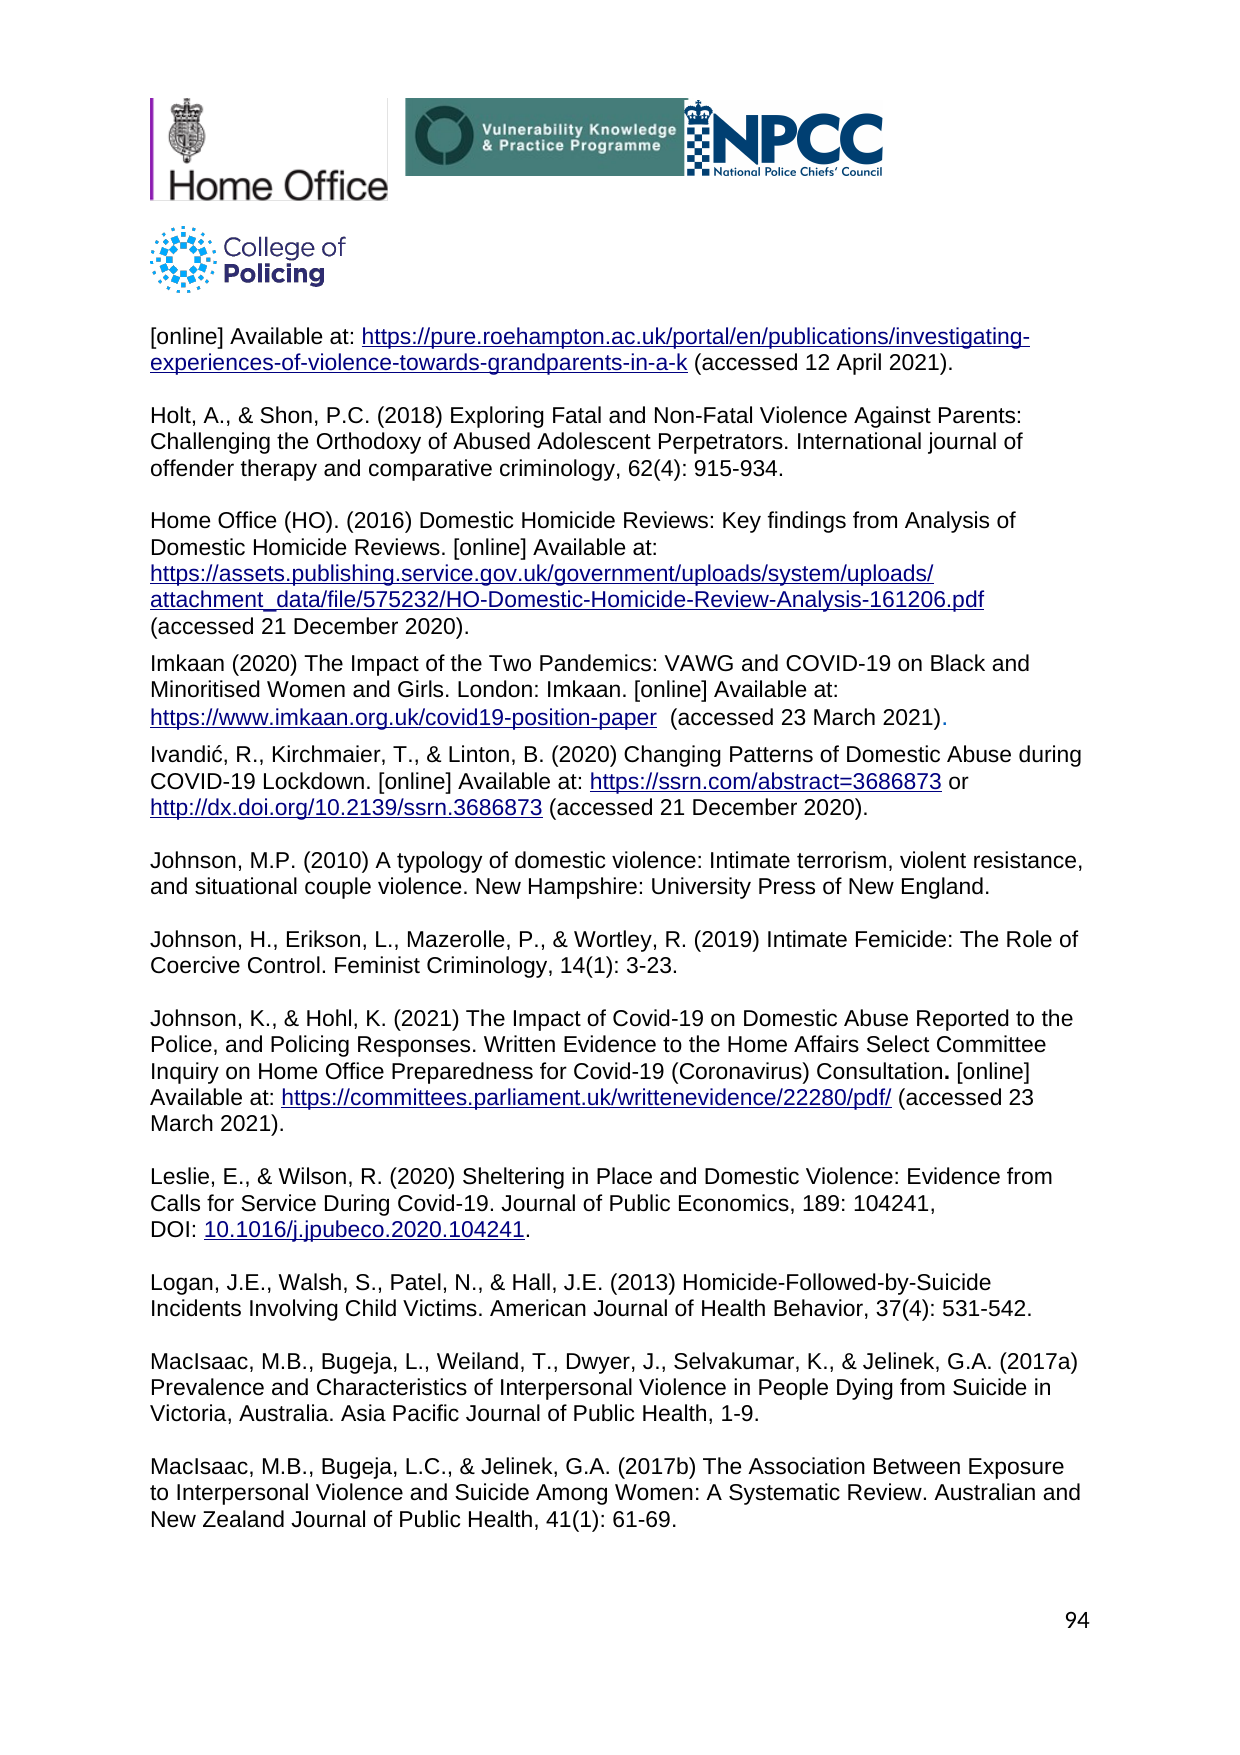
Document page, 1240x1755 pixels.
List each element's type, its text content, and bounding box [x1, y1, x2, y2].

text MacIsaac, M.B., Bugeja, L.C., & Jelinek, G.A. (2017b) The Association Between Exposure to Interpersonal Violence and Suicide Among Women: A Systematic Review. Australian and New Zealand Journal of Public Health, 41(1): 61-69. [150, 1453, 1089, 1532]
text Ivandić, R., Kirchmaier, T., & Linton, B. (2020) Changing Patterns of Domestic Abuse during COVID-19 Lockdown. [online] Available at: https://ssrn.com/abstract=3686873 or http://dx.doi.org/10.2139/ssrn.3686873 (accessed 21 December 2020). [150, 741, 1089, 821]
text MacIsaac, M.B., Bugeja, L., Weiland, T., Dwyer, J., Selvakumar, K., & Jelinek, G.A. (2017a) Prevalence and Characteristics of Interpersonal Violence in People Dying from Suicide in Victoria, Australia. Asia Pacific Journal of Public Health, 1-9. [150, 1348, 1089, 1427]
text Imkaan (2020) The Impact of the Two Pandemics: VAWG and COVID-19 on Black and Minoritised Women and Girls. London: Imkaan. [online] Available at: https://www.imkaan.org.uk/covid19-position-paper (accessed 23 March 2021). [150, 649, 1089, 731]
text Johnson, H., Erikson, L., Mazerolle, P., & Wortley, R. (2019) Intimate Femicide: The Role of Coercive Control. Feminist Criminology, 14(1): 3-23. [150, 926, 1089, 979]
text [online] Available at: https://pure.roehampton.ac.uk/portal/en/publications/investigating-experiences-of-violence-towards-grandparents-in-a-k (accessed 12 April 2021). [150, 323, 1089, 376]
text Holt, A., & Shon, P.C. (2018) Exploring Fatal and Non-Fatal Violence Against Parents: Challenging the Orthodoxy of Abused Adolescent Perpetrators. International journal of offender therapy and comparative criminology, 62(4): 915-934. [150, 402, 1089, 481]
text Home Office (HO). (2016) Domestic Homicide Reviews: Key findings from Analysis of Domestic Homicide Reviews. [online] Available at: https://assets.publishing.service.gov.uk/government/uploads/system/uploads/attachment_data/file/575232/HO-Domestic-Homicide-Review-Analysis-161206.pdf (accessed 21 December 2020). [150, 507, 1089, 639]
text Johnson, K., & Hohl, K. (2021) The Impact of Covid-19 on Domestic Abuse Reported to the Police, and Policing Responses. Written Evidence to the Home Affairs Select Committee Inquiry on Home Office Preparedness for Covid-19 (Coronavirus) Consultation. [online] Available at: https://committees.parliament.uk/writtenevidence/22280/pdf/ (accessed 23 March 2021). [150, 1005, 1089, 1137]
text Logan, J.E., Walsh, S., Patel, N., & Hall, J.E. (2013) Homicide-Followed-by-Suicide Incidents Involving Child Victims. American Journal of Health Behavior, 37(4): 531-542. [150, 1268, 1089, 1321]
text Leslie, E., & Wilson, R. (2020) Sheltering in Place and Domestic Violence: Evidence from Calls for Service During Covid-19. Journal of Public Economics, 189: 104241, DOI: 10.1016/j.jpubeco.2020.104241. [150, 1163, 1089, 1242]
text Johnson, M.P. (2010) A typology of domestic violence: Intimate terrorism, violent resistance, and situational couple violence. New Hampshire: University Press of New England. [150, 847, 1089, 899]
